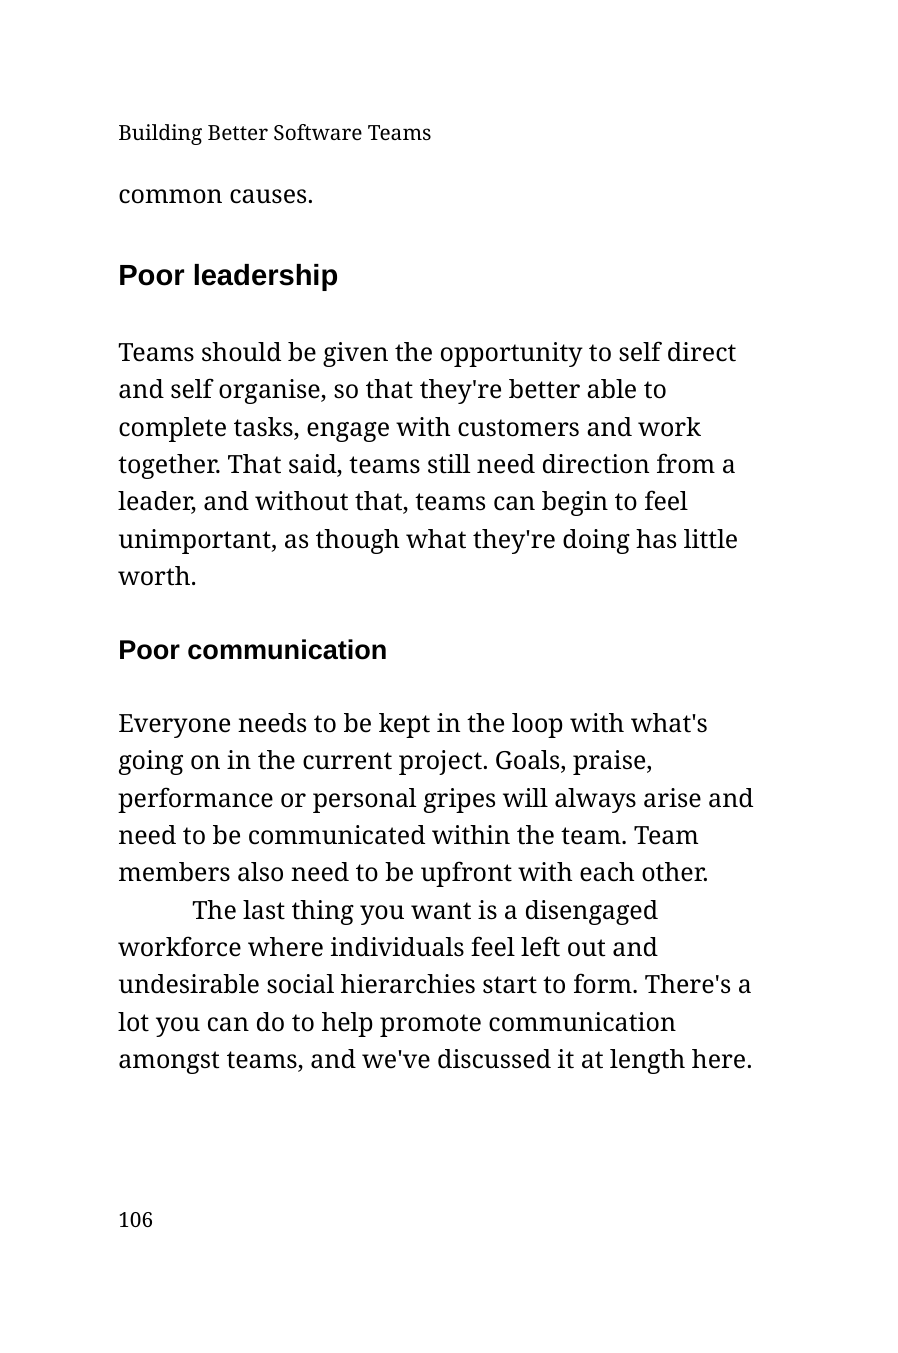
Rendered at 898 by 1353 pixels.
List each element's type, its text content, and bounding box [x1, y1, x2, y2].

text Everyone needs to be kept in the loop with what's going on in the current project. Goals, praise, performance or personal gripes will always arise and need to be communicated within the team. Team members also need to be upfront with each other. [118, 705, 779, 889]
text The last thing you want is a disengaged workforce where individuals feel left out and undesirable social hierarchies start to form. There's a lot you can do to help promote communication amongst teams, and we've discussed it at length here. [118, 892, 779, 1076]
subtitle Poor leadership [118, 258, 779, 291]
text common causes. [118, 177, 779, 211]
text Teams should be given the opportunity to self direct and self organise, so that they're better able to complete tasks, engage with customers and work together. That said, teams still need direction from a leader, and without that, teams can begin to feel unimportant, as though what they're doing has little worth. [118, 334, 779, 593]
subtitle Poor communication [118, 634, 779, 665]
